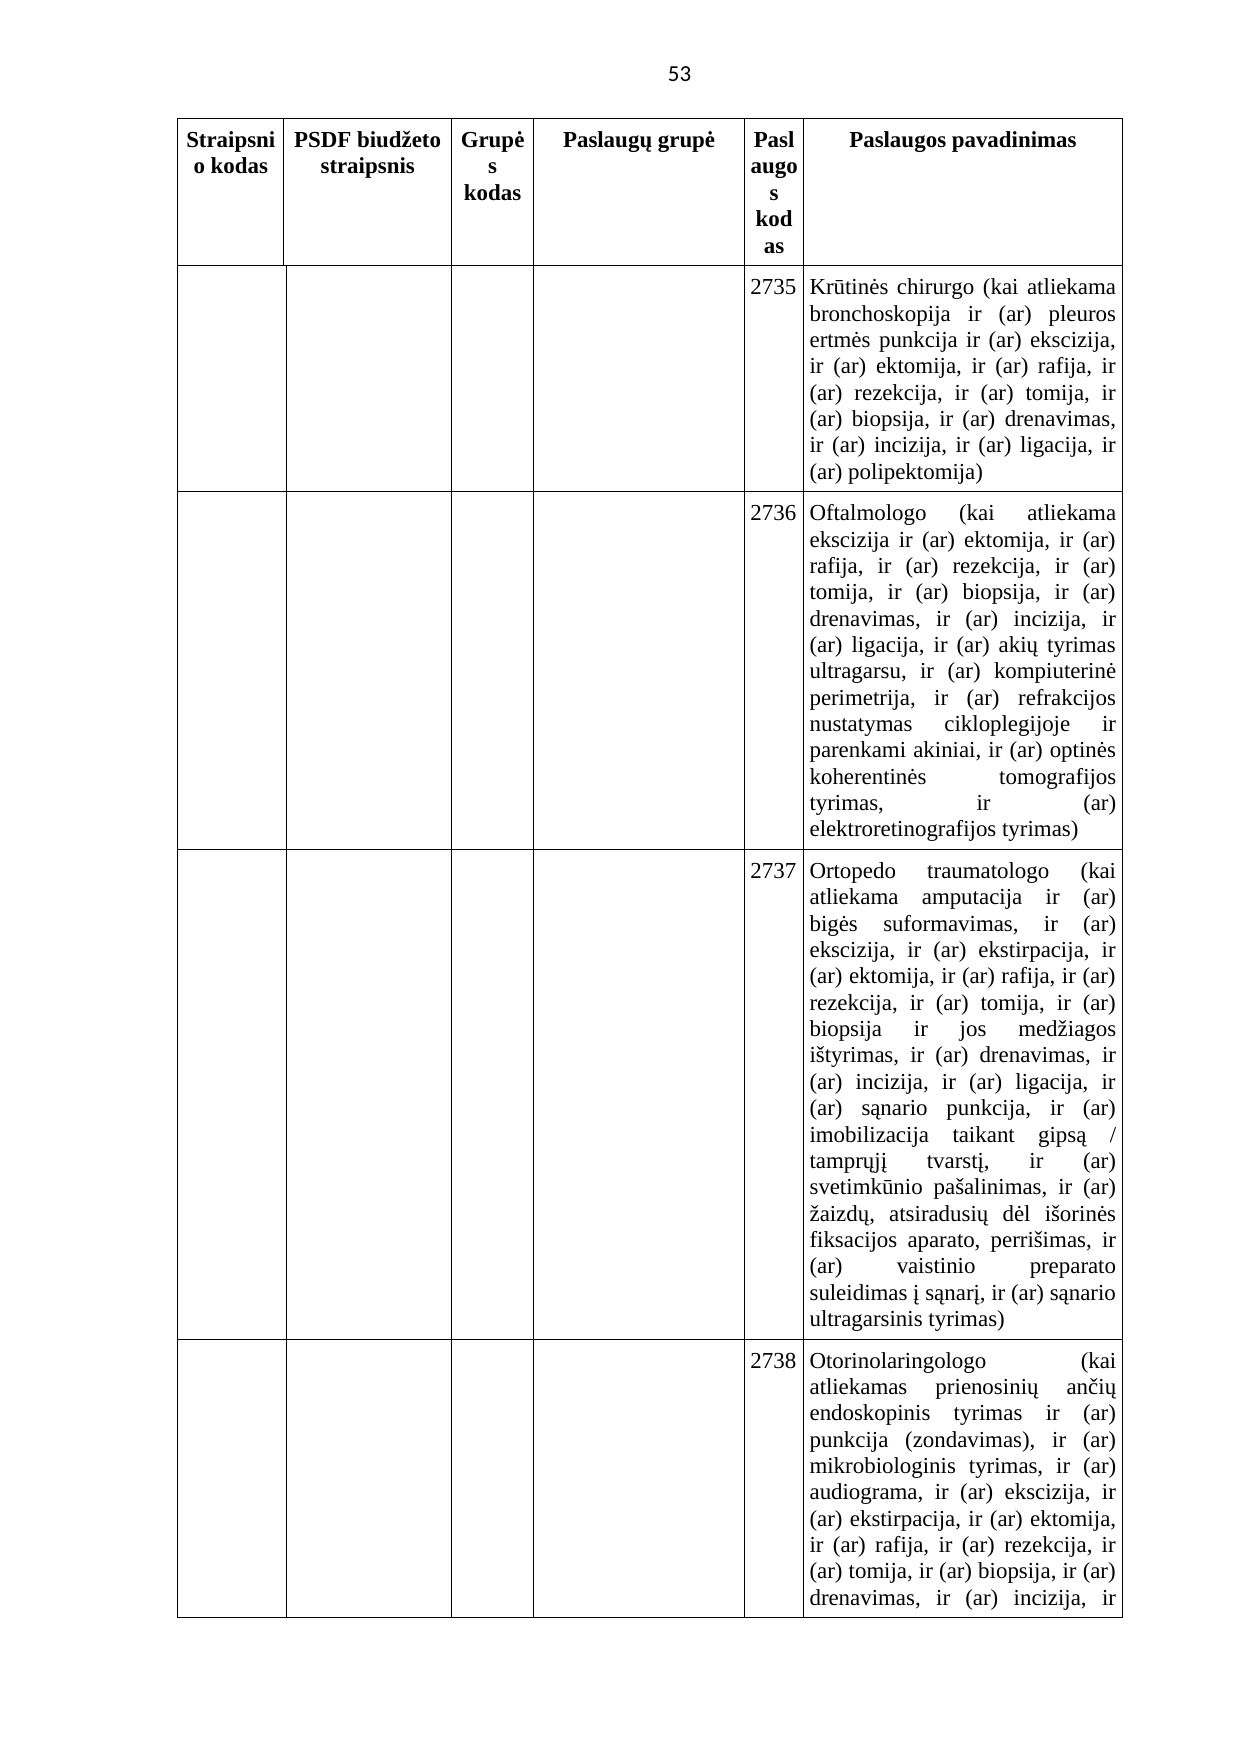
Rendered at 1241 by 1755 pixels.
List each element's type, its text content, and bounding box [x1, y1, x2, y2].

table_cell [452, 850, 533, 1338]
table_cell [534, 266, 744, 491]
table_cell [534, 1340, 744, 1617]
table_cell [287, 492, 451, 849]
table_cell Ortopedo traumatologo (kai atliekama amputacija ir (ar) bigės suformavimas, ir (ar) ekscizija, ir (ar) ekstirpacija, ir (ar) ektomija, ir (ar) rafija, ir (ar) rezekcija, ir (ar) tomija, ir (ar) biopsija ir jos medžiagos ištyrimas, ir (ar) drenavimas, ir (ar) incizija, ir (ar) ligacija, ir (ar) sąnario punkcija, ir (ar) imobilizacija taikant gipsą / tamprųjį tvarstį, ir (ar) svetimkūnio pašalinimas, ir (ar) žaizdų, atsiradusių dėl išorinės fiksacijos aparato, perrišimas, ir (ar) vaistinio preparato suleidimas į sąnarį, ir (ar) sąnario ultragarsinis tyrimas) [804, 850, 1122, 1338]
table_cell Krūtinės chirurgo (kai atliekama bronchoskopija ir (ar) pleuros ertmės punkcija ir (ar) ekscizija, ir (ar) ektomija, ir (ar) rafija, ir (ar) rezekcija, ir (ar) tomija, ir (ar) biopsija, ir (ar) drenavimas, ir (ar) incizija, ir (ar) ligacija, ir (ar) polipektomija) [804, 266, 1122, 491]
table_cell [287, 850, 451, 1338]
table_cell [452, 266, 533, 491]
table_header Paslaugos pavadinimas [804, 119, 1122, 265]
table_header Straipsnio kodas [178, 119, 283, 265]
table_cell Oftalmologo (kai atliekama ekscizija ir (ar) ektomija, ir (ar) rafija, ir (ar) rezekcija, ir (ar) tomija, ir (ar) biopsija, ir (ar) drenavimas, ir (ar) incizija, ir (ar) ligacija, ir (ar) akių tyrimas ultragarsu, ir (ar) kompiuterinė perimetrija, ir (ar) refrakcijos nustatymas cikloplegijoje ir parenkami akiniai, ir (ar) optinės koherentinės tomografijos tyrimas, ir (ar) elektroretinografijos tyrimas) [804, 492, 1122, 849]
table_header Paslaugų grupė [534, 119, 744, 265]
table_cell [287, 266, 451, 491]
table_cell [287, 1340, 451, 1617]
table_header PSDF biudžeto straipsnis [284, 119, 451, 265]
table_cell [178, 492, 286, 849]
table_cell [452, 1340, 533, 1617]
table_cell [534, 850, 744, 1338]
table_cell 2738 [745, 1340, 803, 1617]
table_cell [178, 1340, 286, 1617]
table_header Paslaugos kodas [745, 119, 803, 265]
table_cell [178, 266, 286, 491]
table_header Grupės kodas [452, 119, 533, 265]
table_cell 2737 [745, 850, 803, 1338]
table_cell 2736 [745, 492, 803, 849]
table_cell [178, 850, 286, 1338]
table_cell 2735 [745, 266, 803, 491]
table_cell Otorinolaringologo (kai atliekamas prienosinių ančių endoskopinis tyrimas ir (ar) punkcija (zondavimas), ir (ar) mikrobiologinis tyrimas, ir (ar) audiograma, ir (ar) ekscizija, ir (ar) ekstirpacija, ir (ar) ektomija, ir (ar) rafija, ir (ar) rezekcija, ir (ar) tomija, ir (ar) biopsija, ir (ar) drenavimas, ir (ar) incizija, ir [804, 1340, 1122, 1617]
table_cell [452, 492, 533, 849]
table_cell [534, 492, 744, 849]
